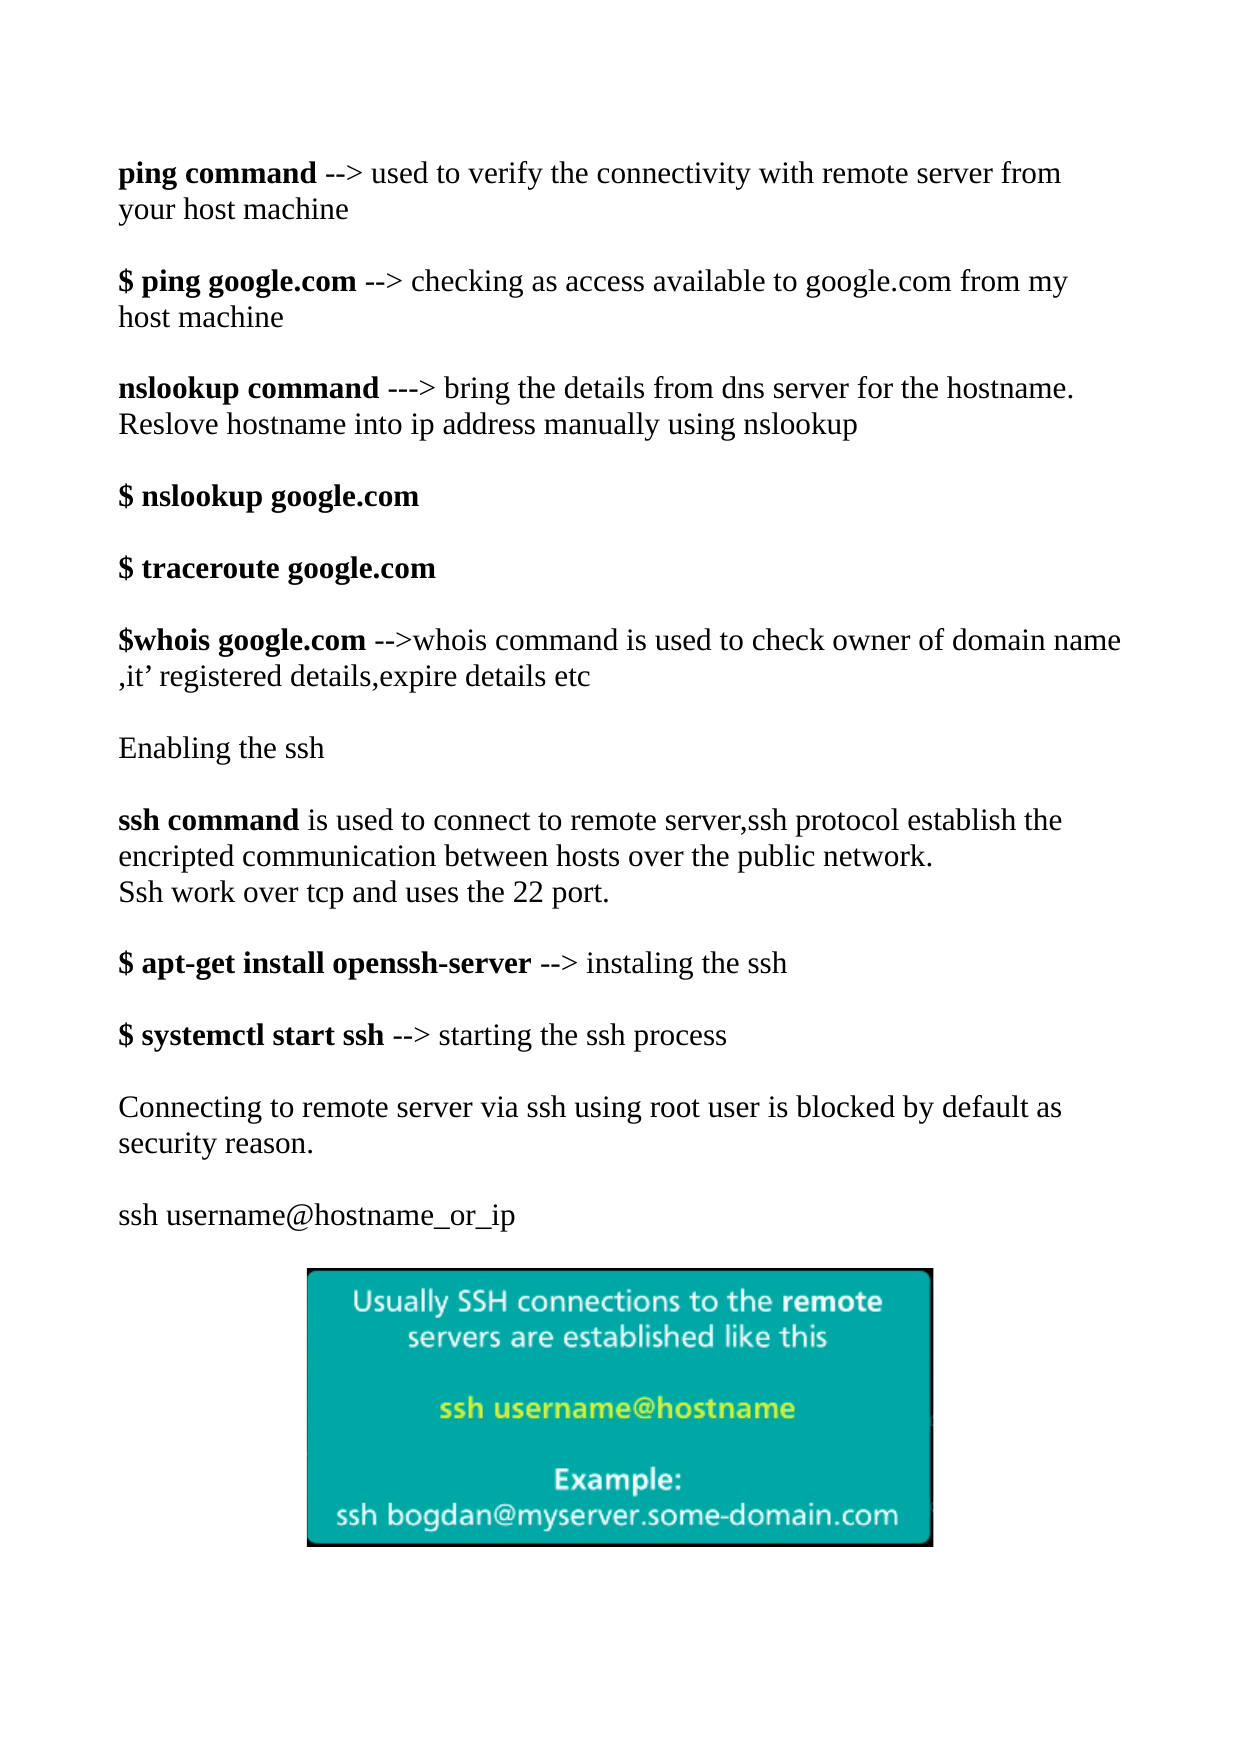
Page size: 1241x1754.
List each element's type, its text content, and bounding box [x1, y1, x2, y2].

text $ nslookup google.com [118, 477, 1122, 513]
text $ apt-get install openssh-server --> instaling the ssh [118, 945, 1122, 981]
text $ systemctl start ssh --> starting the ssh process [118, 1017, 1122, 1052]
text Enabling the ssh [118, 729, 1122, 765]
text Reslove hostname into ip address manually using nslookup [118, 406, 1122, 442]
text Connecting to remote server via ssh using root user is blocked by default as security reason. [118, 1088, 1122, 1160]
picture [306, 1268, 934, 1547]
text $whois google.com -->whois command is used to check owner of domain name ,it’ registered details,expire details etc [118, 621, 1122, 693]
text $ traceroute google.com [118, 549, 1122, 585]
text $ ping google.com --> checking as access available to google.com from my host machine [118, 262, 1122, 334]
text ping command --> used to verify the connectivity with remote server from your host machine [118, 154, 1122, 226]
text ssh username@hostname_or_ip [118, 1196, 1122, 1232]
text nslookup command ---> bring the details from dns server for the hostname. [118, 370, 1122, 406]
text Ssh work over tcp and uses the 22 port. [118, 873, 1122, 909]
text ssh command is used to connect to remote server,ssh protocol establish the encripted communication between hosts over the public network. [118, 801, 1122, 873]
